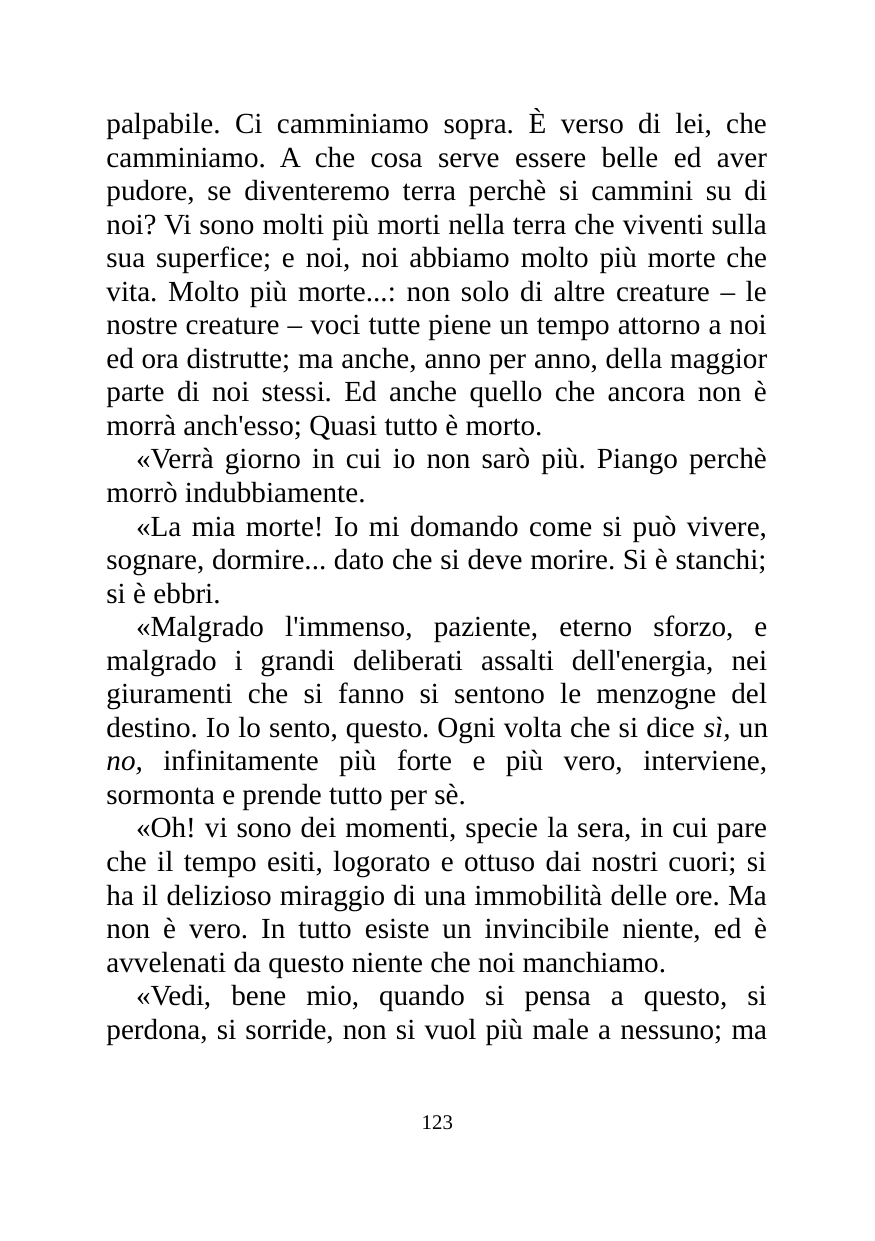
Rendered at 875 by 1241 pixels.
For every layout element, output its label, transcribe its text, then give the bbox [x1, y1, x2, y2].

text «Vedi, bene mio, quando si pensa a questo, si perdona, si sorride, non si vuol più male a nessuno; ma [106, 978, 768, 1045]
text «Malgrado l'immenso, paziente, eterno sforzo, e malgrado i grandi deliberati assalti dell'energia, nei giuramenti che si fanno si sentono le menzogne del destino. Io lo sento, questo. Ogni volta che si dice sì, un no, infinitamente più forte e più vero, interviene, sormonta e prende tutto per sè. [106, 609, 768, 811]
text «Verrà giorno in cui io non sarò più. Piango perchè morrò indubbiamente. [106, 442, 768, 509]
text palpabile. Ci camminiamo sopra. È verso di lei, che camminiamo. A che cosa serve essere belle ed aver pudore, se diventeremo terra perchè si cammini su di noi? Vi sono molti più morti nella terra che viventi sulla sua superfice; e noi, noi abbiamo molto più morte che vita. Molto più morte...: non solo di altre creature – le nostre creature – voci tutte piene un tempo attorno a noi ed ora distrutte; ma anche, anno per anno, della maggior parte di noi stessi. Ed anche quello che ancora non è morrà anch'esso; Quasi tutto è morto. [106, 106, 768, 442]
text «Oh! vi sono dei momenti, specie la sera, in cui pare che il tempo esiti, logorato e ottuso dai nostri cuori; si ha il delizioso miraggio di una immobilità delle ore. Ma non è vero. In tutto esiste un invincibile niente, ed è avvelenati da questo niente che noi manchiamo. [106, 811, 768, 978]
text «La mia morte! Io mi domando come si può vivere, sognare, dormire... dato che si deve morire. Si è stanchi; si è ebbri. [106, 509, 768, 609]
